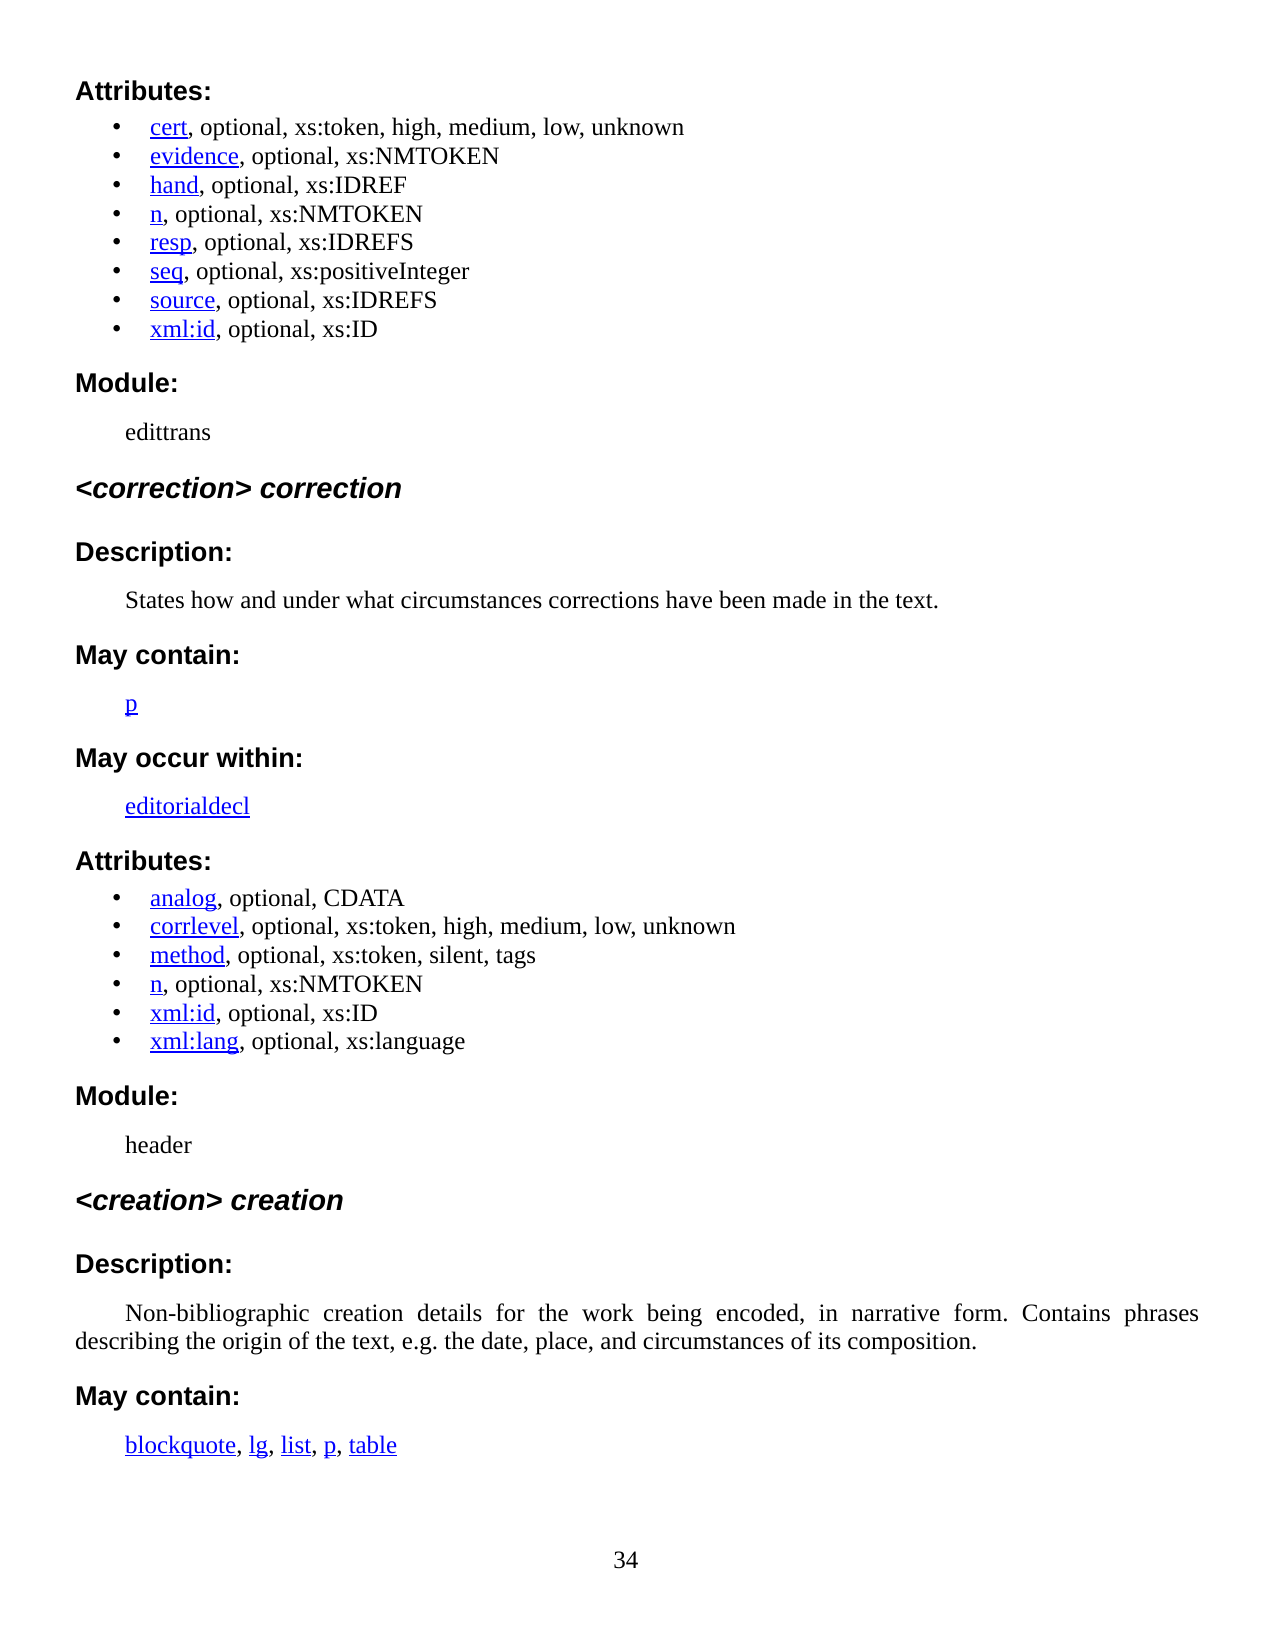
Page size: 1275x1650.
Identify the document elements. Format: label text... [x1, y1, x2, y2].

list source, optional, xs:IDREFS [112, 285, 1200, 314]
list seq, optional, xs:positiveInteger [112, 256, 1200, 285]
text header [75, 1130, 1200, 1158]
text Non-bibliographic creation details for the work being encoded, in narrative form. Contains phrases describing the origin of the text, e.g. the date, place, and circumstances of its composition. [75, 1298, 1200, 1355]
list analog, optional, CDATA [112, 883, 1200, 911]
list method, optional, xs:token, silent, tags [112, 940, 1200, 969]
list xml:id, optional, xs:ID [112, 314, 1200, 342]
text editorialdecl [75, 791, 1200, 820]
subtitle Attributes: [75, 75, 1200, 106]
subtitle <correction> correction [75, 471, 1200, 504]
subtitle May contain: [75, 639, 1200, 670]
subtitle <creation> creation [75, 1183, 1200, 1217]
list n, optional, xs:NMTOKEN [112, 969, 1200, 998]
subtitle Description: [75, 536, 1200, 567]
subtitle May occur within: [75, 742, 1200, 773]
list xml:id, optional, xs:ID [112, 998, 1200, 1026]
list xml:lang, optional, xs:language [112, 1026, 1200, 1055]
subtitle Attributes: [75, 845, 1200, 876]
subtitle Description: [75, 1248, 1200, 1279]
subtitle May contain: [75, 1380, 1200, 1411]
text edittrans [75, 417, 1200, 446]
list resp, optional, xs:IDREFS [112, 227, 1200, 256]
list hand, optional, xs:IDREF [112, 170, 1200, 199]
text States how and under what circumstances corrections have been made in the text. [75, 585, 1200, 614]
text blockquote, lg, list, p, table [75, 1430, 1200, 1458]
list n, optional, xs:NMTOKEN [112, 199, 1200, 227]
list corrlevel, optional, xs:token, high, medium, low, unknown [112, 911, 1200, 940]
list cert, optional, xs:token, high, medium, low, unknown [112, 112, 1200, 141]
list evidence, optional, xs:NMTOKEN [112, 141, 1200, 170]
subtitle Module: [75, 367, 1200, 399]
text p [75, 688, 1200, 717]
subtitle Module: [75, 1080, 1200, 1111]
